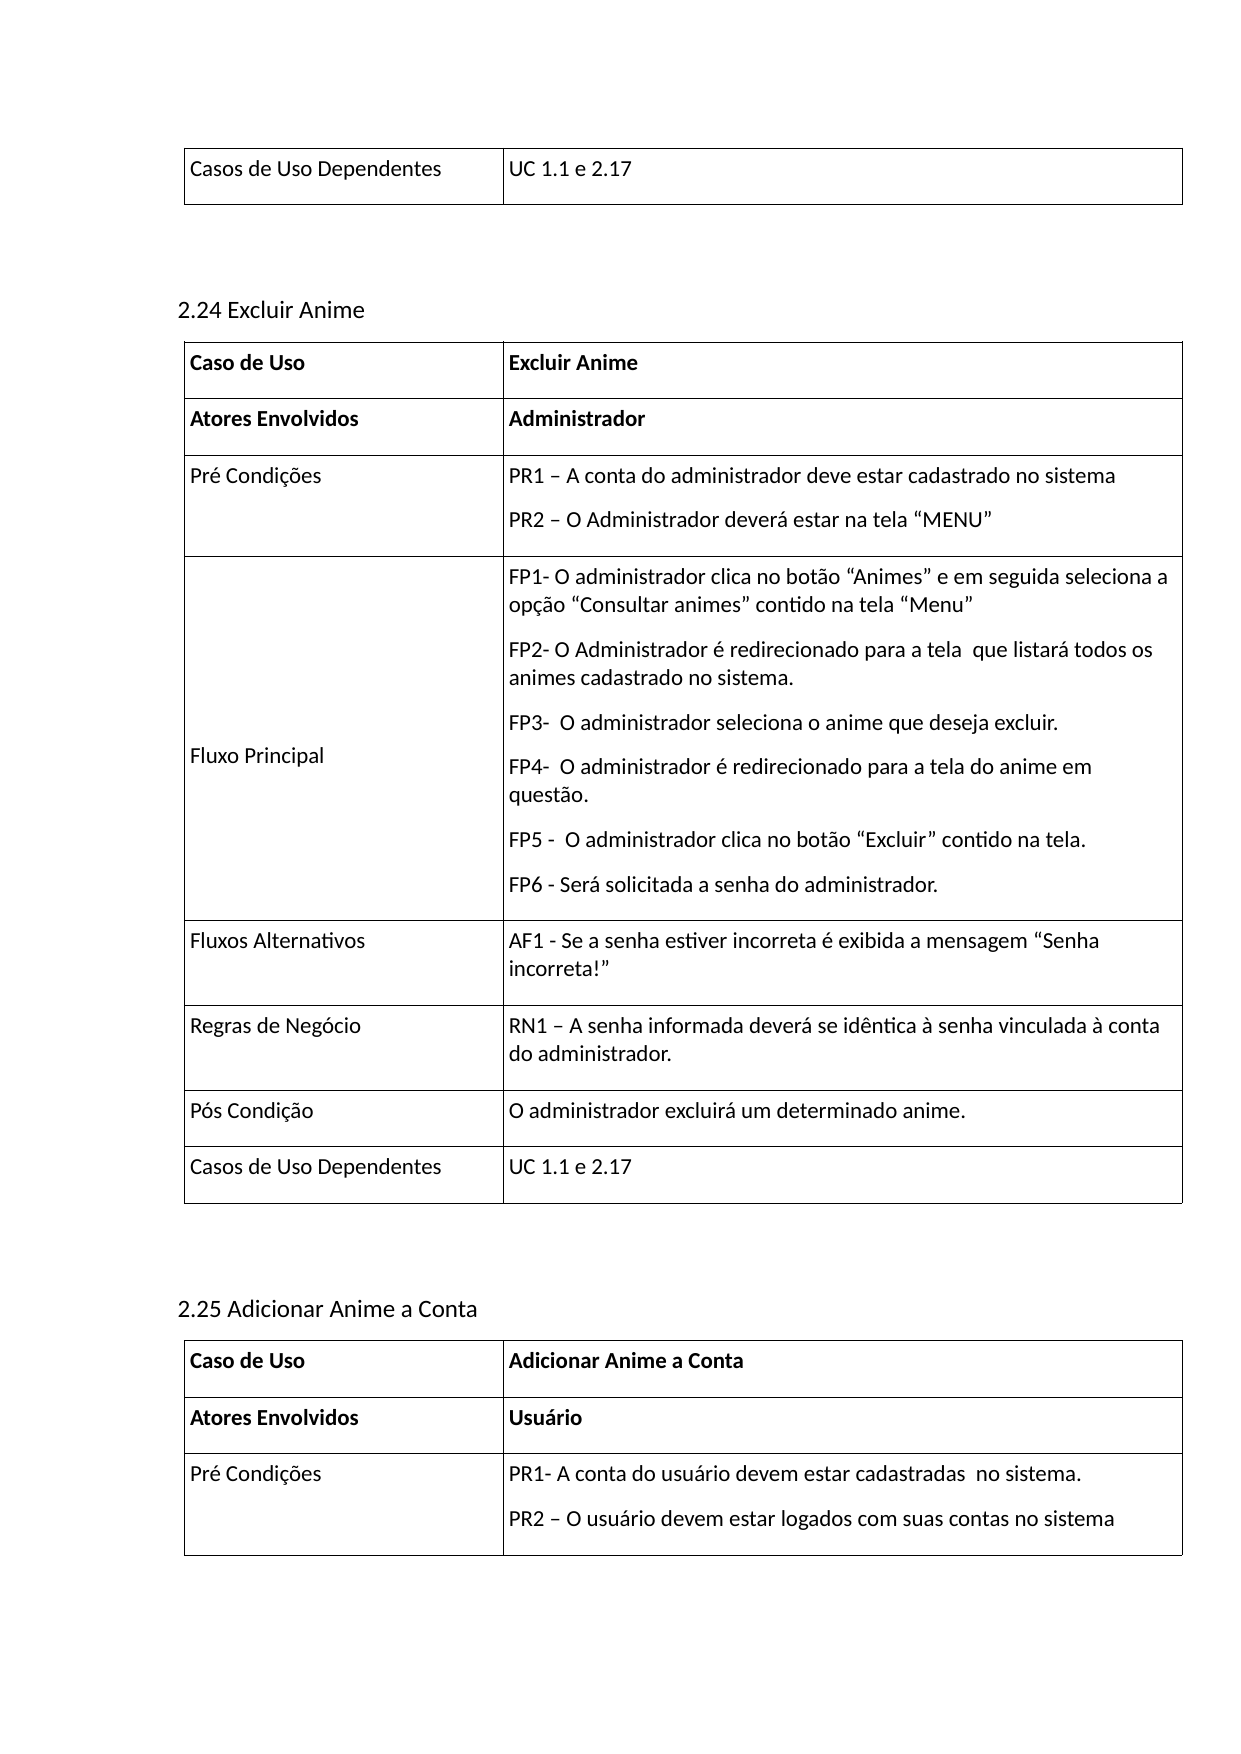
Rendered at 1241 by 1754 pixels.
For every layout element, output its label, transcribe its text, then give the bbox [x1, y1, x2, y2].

subtitle 2.25 Adicionar Anime a Conta [177, 1293, 1063, 1323]
table_cell FP1- O administrador clica no botão “Animes” e em seguida seleciona a opção “Consultar animes” contido na tela “Menu” FP2- O Administrador é redirecionado para a tela que listará todos os animes cadastrado no sistema. FP3- O administrador seleciona o anime que deseja excluir. FP4- O administrador é redirecionado para a tela do anime em questão. FP5 - O administrador clica no botão “Excluir” contido na tela. FP6 - Será solicitada a senha do administrador. [504, 557, 1182, 920]
table_cell Regras de Negócio [185, 1006, 503, 1089]
table_cell UC 1.1 e 2.17 [504, 1147, 1182, 1203]
table_cell AF1 - Se a senha estiver incorreta é exibida a mensagem “Senha incorreta!” [504, 921, 1182, 1005]
table_cell Fluxo Principal [185, 557, 503, 920]
table_cell O administrador excluirá um determinado anime. [504, 1091, 1182, 1146]
table_cell Casos de Uso Dependentes [185, 149, 503, 204]
table_cell Casos de Uso Dependentes [185, 1147, 503, 1203]
table_cell Atores Envolvidos [185, 1398, 503, 1453]
table_header Caso de Uso [185, 1341, 503, 1397]
table_cell Pós Condição [185, 1091, 503, 1146]
table_cell PR1- A conta do usuário devem estar cadastradas no sistema. PR2 – O usuário devem estar logados com suas contas no sistema [504, 1454, 1182, 1555]
table_cell Usuário [504, 1398, 1182, 1453]
table_cell Fluxos Alternativos [185, 921, 503, 1005]
table_header Excluir Anime [504, 343, 1182, 398]
table_header Adicionar Anime a Conta [504, 1341, 1182, 1397]
text 2.24 Excluir Anime [177, 294, 1063, 325]
table_cell UC 1.1 e 2.17 [504, 149, 1182, 204]
table_cell Pré Condições [185, 1454, 503, 1555]
table_cell Administrador [504, 399, 1182, 455]
table_cell RN1 – A senha informada deverá se idêntica à senha vinculada à conta do administrador. [504, 1006, 1182, 1089]
table_cell Pré Condições [185, 456, 503, 556]
table_cell PR1 – A conta do administrador deve estar cadastrado no sistema PR2 – O Administrador deverá estar na tela “MENU” [504, 456, 1182, 556]
table_header Caso de Uso [185, 343, 503, 398]
table_cell Atores Envolvidos [185, 399, 503, 455]
